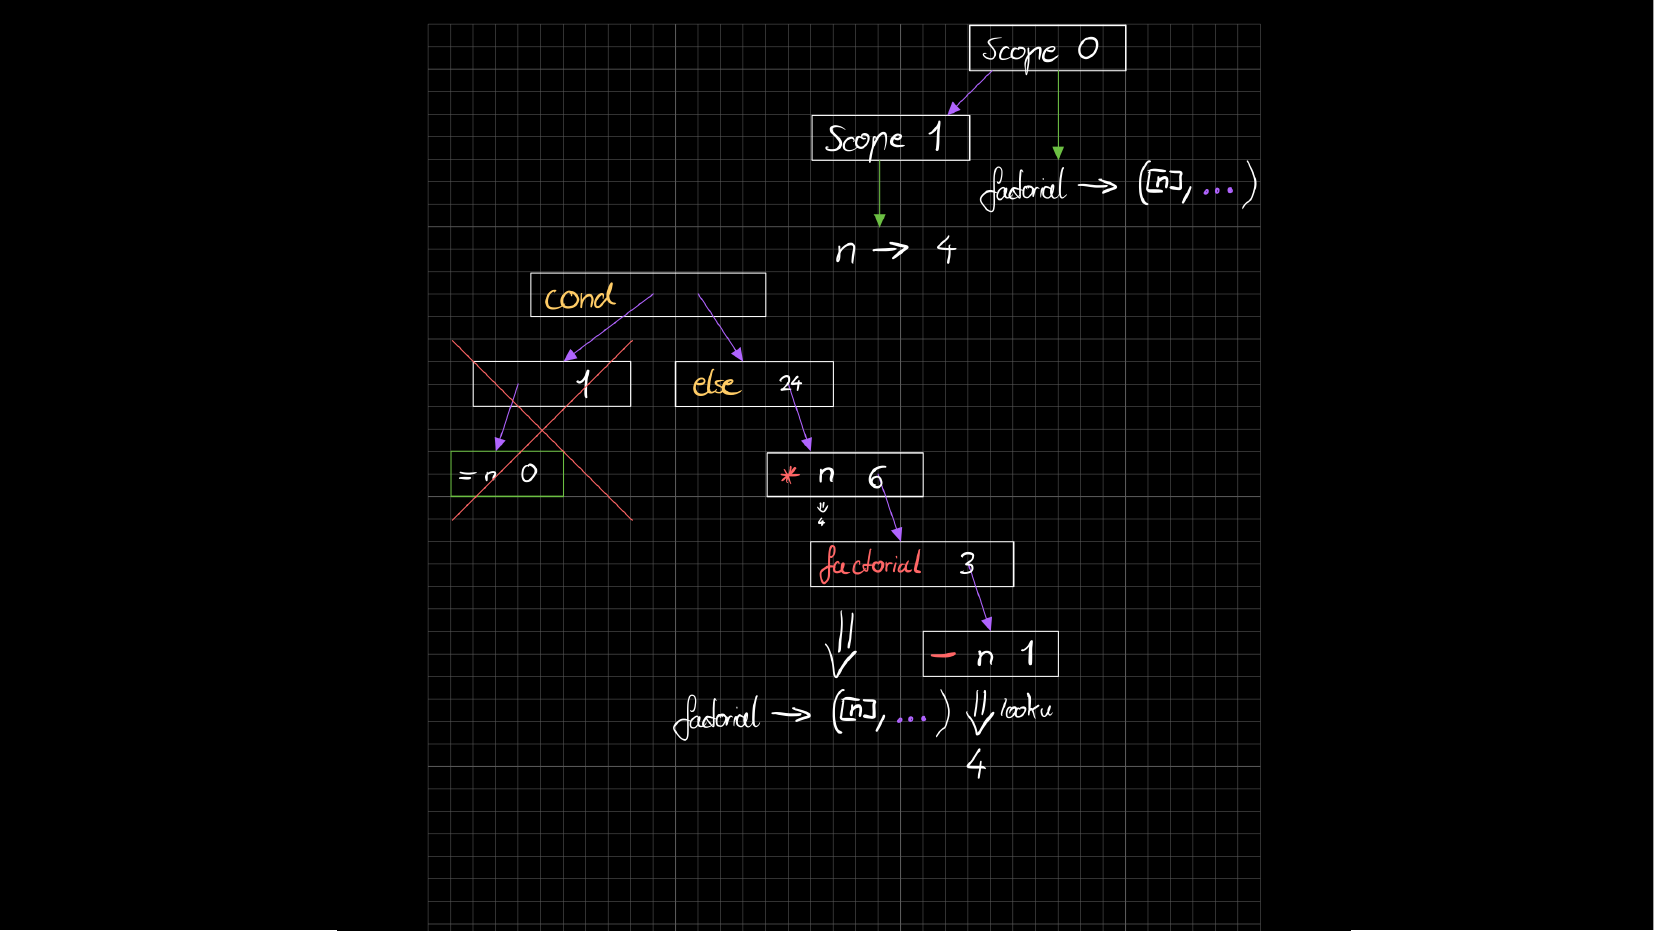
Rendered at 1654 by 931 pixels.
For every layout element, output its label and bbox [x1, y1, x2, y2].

picture [337, 0, 1351, 931]
